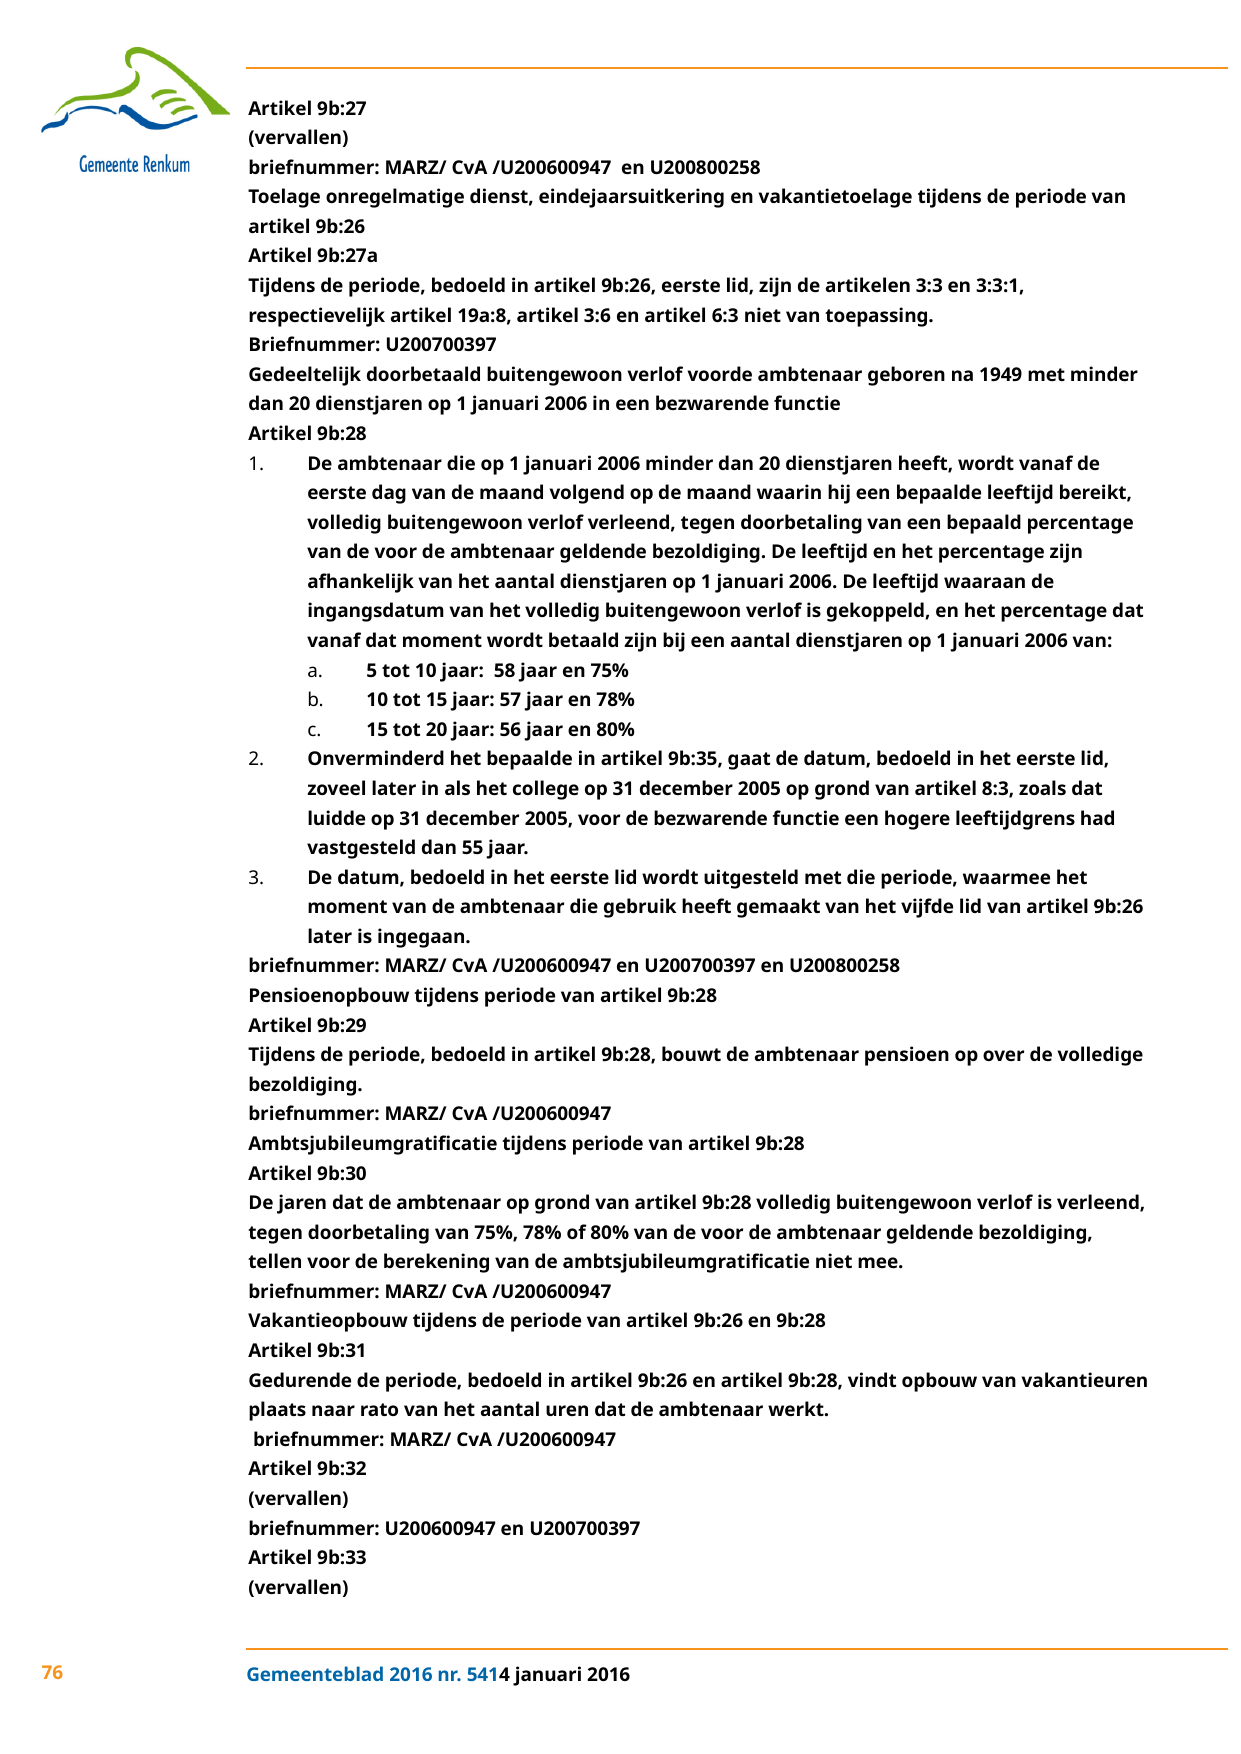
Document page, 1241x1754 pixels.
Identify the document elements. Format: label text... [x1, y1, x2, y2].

text Artikel 9b:28 [248, 420, 1152, 446]
text De jaren dat de ambtenaar op grond van artikel 9b:28 volledig buitengewoon verlof is verleend, tegen doorbetaling van 75%, 78% of 80% van de voor de ambtenaar geldende bezoldiging, tellen voor de berekening van de ambtsjubileumgratificatie niet mee. [248, 1189, 1152, 1274]
text (vervallen) [248, 1485, 1152, 1511]
text Gedeeltelijk doorbetaald buitengewoon verlof voorde ambtenaar geboren na 1949 met minder dan 20 dienstjaren op 1 januari 2006 in een bezwarende functie [248, 361, 1152, 416]
text briefnummer: MARZ/ CvA /U200600947 en U200700397 en U200800258 [248, 953, 1152, 978]
text Artikel 9b:33 [248, 1544, 1152, 1570]
list 10 tot 15 jaar: 57 jaar en 78% [307, 686, 1152, 712]
list De datum, bedoeld in het eerste lid wordt uitgesteld met die periode, waarmee het moment van de ambtenaar die gebruik heeft gemaakt van het vijfde lid van artikel 9b:26 later is ingegaan. [248, 864, 1152, 949]
text Vakantieopbouw tijdens de periode van artikel 9b:26 en 9b:28 [248, 1308, 1152, 1333]
text briefnummer: MARZ/ CvA /U200600947 [248, 1426, 1152, 1452]
text Tijdens de periode, bedoeld in artikel 9b:26, eerste lid, zijn de artikelen 3:3 en 3:3:1, respectievelijk artikel 19a:8, artikel 3:6 en artikel 6:3 niet van toepassing. [248, 272, 1152, 328]
text Artikel 9b:27 [248, 95, 1152, 121]
text (vervallen) [248, 1574, 1152, 1600]
text Toelage onregelmatige dienst, eindejaarsuitkering en vakantietoelage tijdens de periode van artikel 9b:26 [248, 183, 1152, 239]
text Tijdens de periode, bedoeld in artikel 9b:28, bouwt de ambtenaar pensioen op over de volledige bezoldiging. [248, 1041, 1152, 1097]
text briefnummer: U200600947 en U200700397 [248, 1515, 1152, 1541]
text Artikel 9b:30 [248, 1160, 1152, 1186]
list 5 tot 10 jaar: 58 jaar en 75% [307, 657, 1152, 683]
text Gedurende de periode, bedoeld in artikel 9b:26 en artikel 9b:28, vindt opbouw van vakantieuren plaats naar rato van het aantal uren dat de ambtenaar werkt. [248, 1367, 1152, 1422]
list Onverminderd het bepaalde in artikel 9b:35, gaat de datum, bedoeld in het eerste lid, zoveel later in als het college op 31 december 2005 op grond van artikel 8:3, zoals dat luidde op 31 december 2005, voor de bezwarende functie een hogere leeftijdgrens had vastgesteld dan 55 jaar. [248, 746, 1152, 860]
text Ambtsjubileumgratificatie tijdens periode van artikel 9b:28 [248, 1130, 1152, 1156]
list De ambtenaar die op 1 januari 2006 minder dan 20 dienstjaren heeft, wordt vanaf de eerste dag van de maand volgend op de maand waarin hij een bepaalde leeftijd bereikt, volledig buitengewoon verlof verleend, tegen doorbetaling van een bepaald percentage van de voor de ambtenaar geldende bezoldiging. De leeftijd en het percentage zijn afhankelijk van het aantal dienstjaren op 1 januari 2006. De leeftijd waaraan de ingangsdatum van het volledig buitengewoon verlof is gekoppeld, en het percentage dat vanaf dat moment wordt betaald zijn bij een aantal dienstjaren op 1 januari 2006 van: [248, 450, 1152, 653]
text Artikel 9b:31 [248, 1337, 1152, 1363]
list 15 tot 20 jaar: 56 jaar en 80% [307, 716, 1152, 742]
text Artikel 9b:32 [248, 1456, 1152, 1481]
text briefnummer: MARZ/ CvA /U200600947 [248, 1278, 1152, 1304]
picture [41, 47, 231, 172]
text Artikel 9b:29 [248, 1012, 1152, 1038]
text briefnummer: MARZ/ CvA /U200600947 [248, 1101, 1152, 1126]
text briefnummer: MARZ/ CvA /U200600947 en U200800258 [248, 154, 1152, 180]
text Briefnummer: U200700397 [248, 331, 1152, 357]
text Artikel 9b:27a [248, 243, 1152, 268]
text Pensioenopbouw tijdens periode van artikel 9b:28 [248, 982, 1152, 1008]
text (vervallen) [248, 124, 1152, 150]
